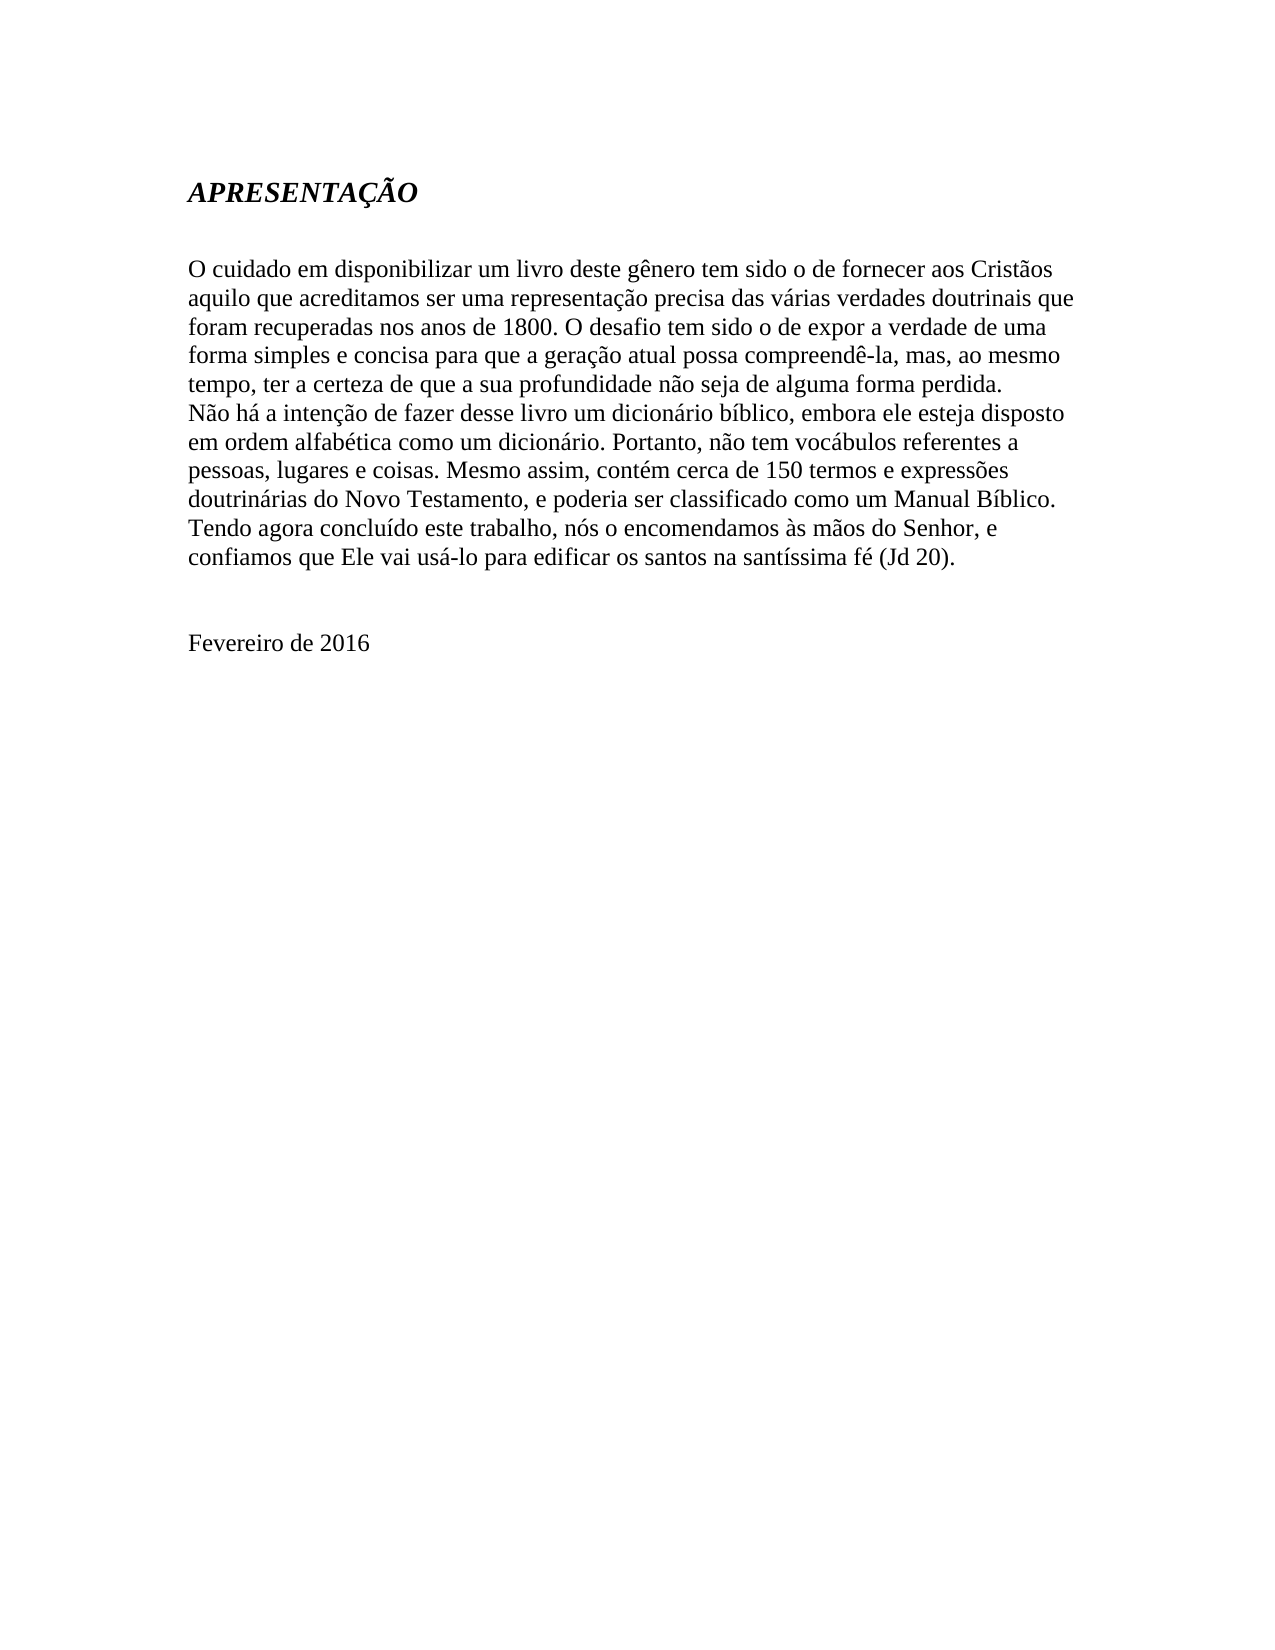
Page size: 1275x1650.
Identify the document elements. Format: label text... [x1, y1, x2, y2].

text Não há a intenção de fazer desse livro um dicionário bíblico, embora ele esteja disposto em ordem alfabética como um dicionário. Portanto, não tem vocábulos referentes a pessoas, lugares e coisas. Mesmo assim, contém cerca de 150 termos e expressões doutrinárias do Novo Testamento, e poderia ser classificado como um Manual Bíblico. [188, 398, 1087, 513]
text Tendo agora concluído este trabalho, nós o encomendamos às mãos do Senhor, e confiamos que Ele vai usá-lo para edificar os santos na santíssima fé (Jd 20). [188, 513, 1087, 571]
text O cuidado em disponibilizar um livro deste gênero tem sido o de fornecer aos Cristãos aquilo que acreditamos ser uma representação precisa das várias verdades doutrinais que foram recuperadas nos anos de 1800. O desafio tem sido o de expor a verdade de uma forma simples e concisa para que a geração atual possa compreendê-la, mas, ao mesmo tempo, ter a certeza de que a sua profundidade não seja de alguma forma perdida. [188, 254, 1087, 398]
text Fevereiro de 2016 [188, 628, 1087, 657]
subtitle APRESENTAÇÃO [188, 175, 1087, 208]
